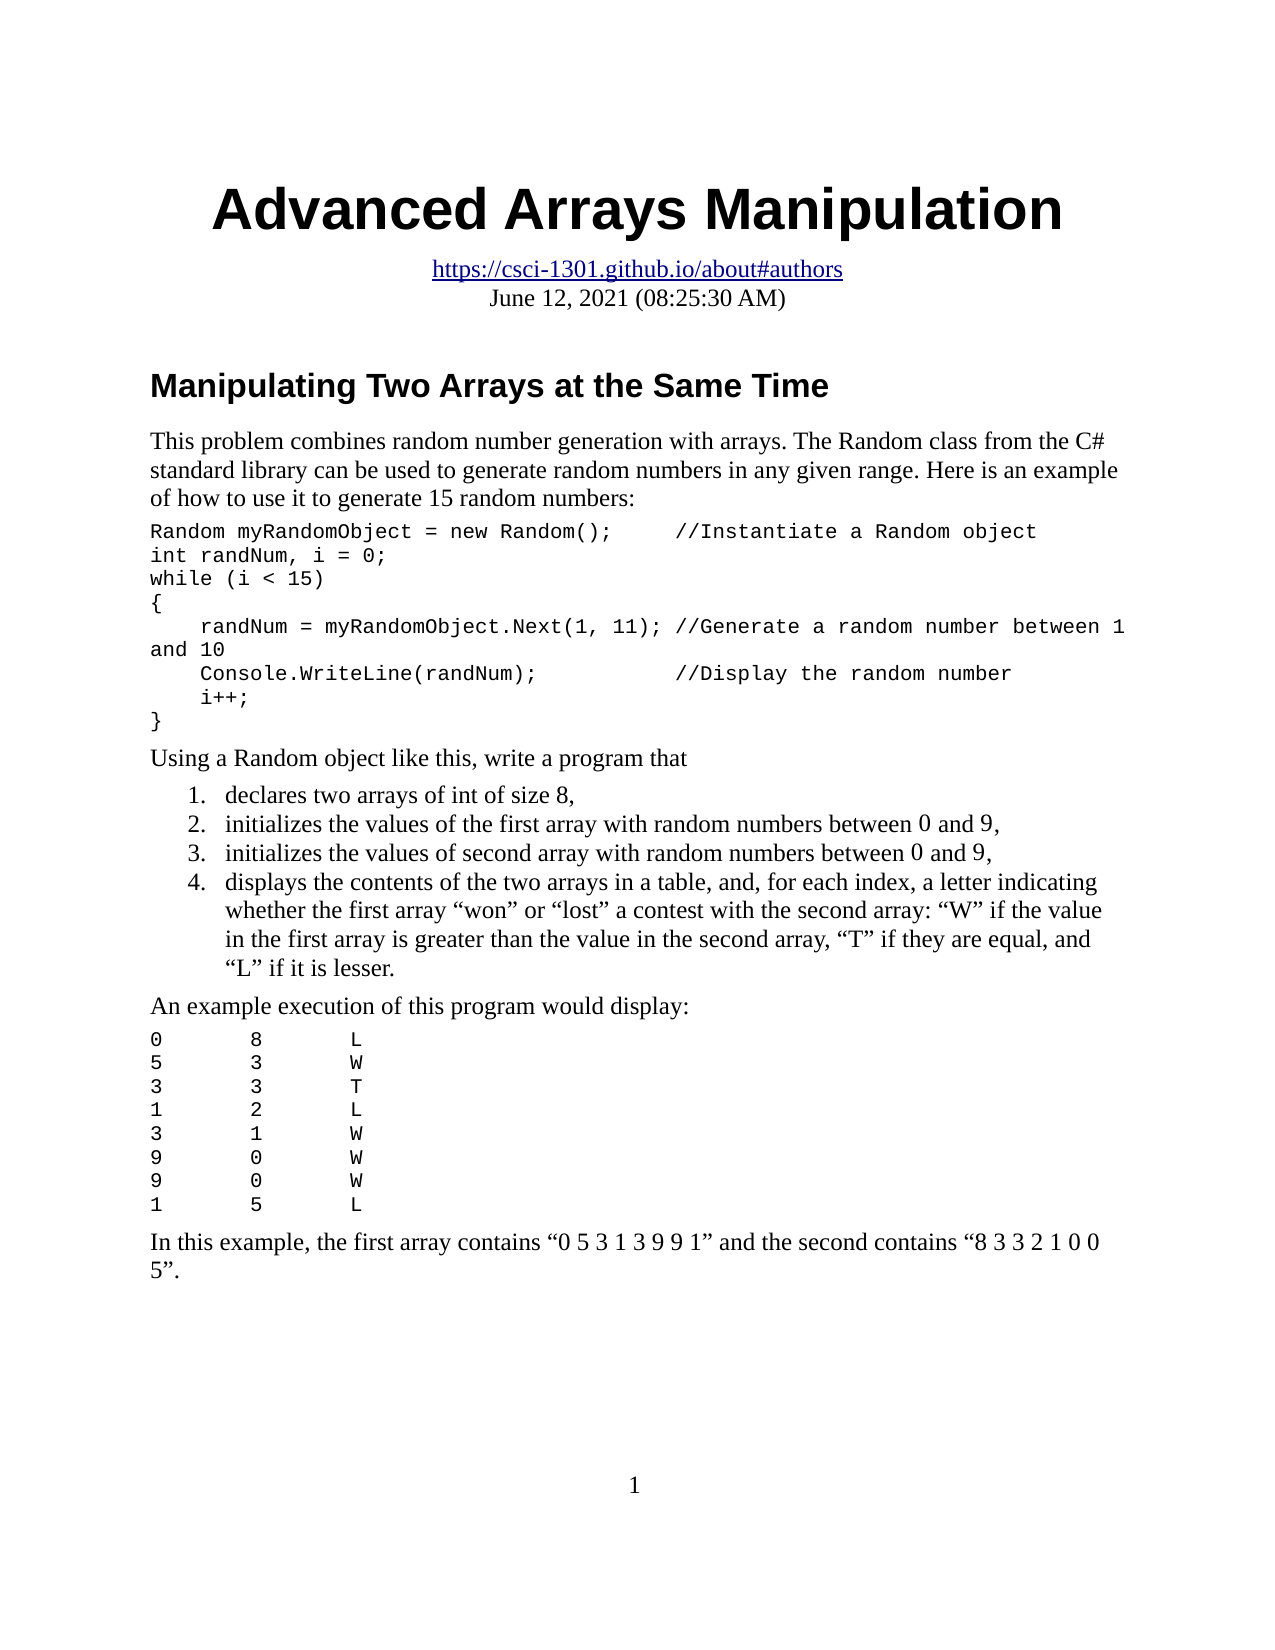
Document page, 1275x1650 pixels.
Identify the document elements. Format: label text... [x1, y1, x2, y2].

subtitle Manipulating Two Arrays at the Same Time [150, 366, 1125, 404]
text 5 3 W [150, 1052, 1125, 1076]
text randNum = myRandomObject.Next(1, 11); //Generate a random number between 1 and 10 [150, 616, 1125, 663]
title Advanced Arrays Manipulation [150, 175, 1125, 242]
text } [150, 710, 1125, 734]
text 9 0 W [150, 1170, 1125, 1194]
text 0 8 L [150, 1028, 1125, 1052]
text { [150, 592, 1125, 616]
text https://csci-1301.github.io/about#authors [150, 254, 1125, 283]
text int randNum, i = 0; [150, 545, 1125, 568]
list initializes the values of the first array with random numbers between and , [187, 809, 1125, 838]
text June 12, 2021 (08:25:30 AM) [150, 283, 1125, 312]
text 3 3 T [150, 1076, 1125, 1099]
text i++; [150, 687, 1125, 710]
text 3 1 W [150, 1123, 1125, 1147]
text 9 0 W [150, 1147, 1125, 1170]
text 1 5 L [150, 1194, 1125, 1218]
text Console.WriteLine(randNum); //Display the random number [150, 663, 1125, 687]
list displays the contents of the two arrays in a table, and, for each index, a letter indicating whether the first array “won” or “lost” a contest with the second array: “W” if the value in the first array is greater than the value in the second array, “T” if they are equal, and “L” if it is lesser. [187, 867, 1125, 982]
text In this example, the first array contains “0 5 3 1 3 9 9 1” and the second contains “8 3 3 2 1 0 0 5”. [150, 1227, 1125, 1284]
text Using a Random object like this, write a program that [150, 743, 1125, 772]
text Random myRandomObject = new Random(); //Instantiate a Random object [150, 521, 1125, 545]
text An example execution of this program would display: [150, 991, 1125, 1019]
text 1 2 L [150, 1099, 1125, 1123]
list declares two arrays of int of size 8, [187, 781, 1125, 809]
list initializes the values of second array with random numbers between and , [187, 838, 1125, 867]
text This problem combines random number generation with arrays. The Random class from the C# standard library can be used to generate random numbers in any given range. Here is an example of how to use it to generate 15 random numbers: [150, 426, 1125, 512]
text while (i < 15) [150, 568, 1125, 592]
